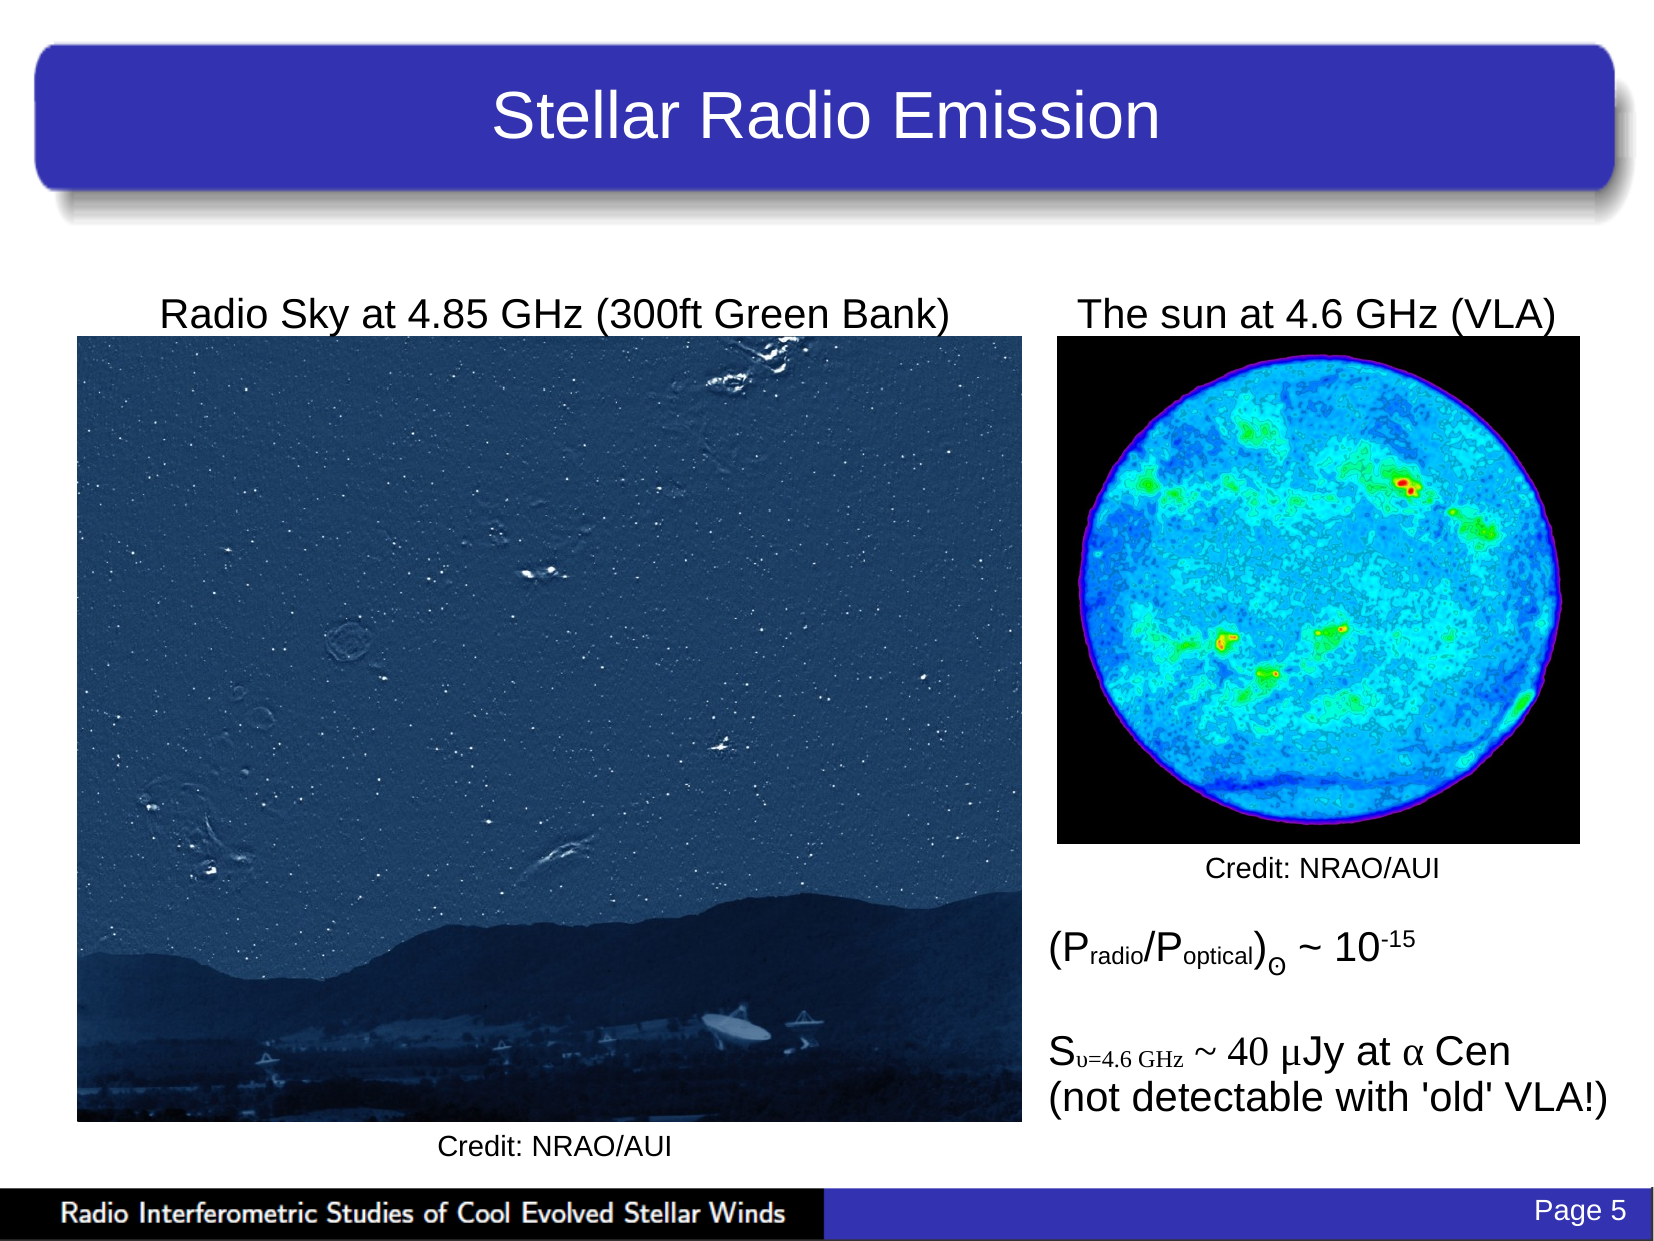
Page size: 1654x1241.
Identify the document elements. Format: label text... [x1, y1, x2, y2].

text_box Page 5 [814, 1187, 1642, 1235]
text_box The sun at 4.6 GHz (VLA) [1051, 283, 1583, 345]
text_box Radio Sky at 4.85 GHz (300ft Green Bank) [82, 283, 1028, 345]
text_box Credit: NRAO/AUI [318, 1122, 792, 1170]
picture [1057, 345, 1580, 844]
picture [23, 29, 1648, 237]
picture [0, 1187, 1654, 1241]
picture [77, 336, 1022, 1123]
text_box Stellar Radio Emission [59, 70, 1595, 189]
text_box Credit: NRAO/AUI [1086, 844, 1560, 893]
text_box (Pradio/Poptical)ʘ ~ 10-15 Sυ=4.6 GHz ~ 40 μJy at α Cen (not detectable with 'old' VLA!) [1033, 915, 1654, 1147]
